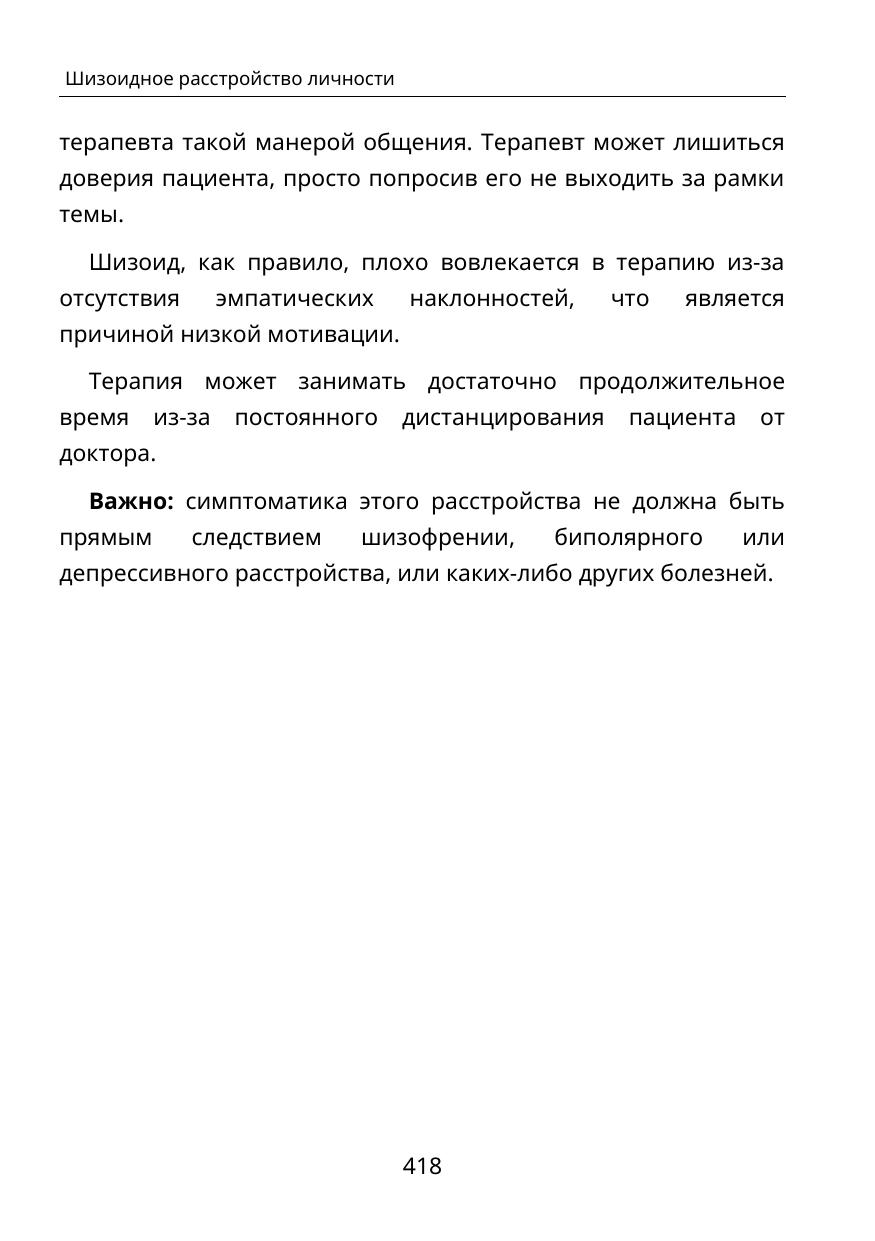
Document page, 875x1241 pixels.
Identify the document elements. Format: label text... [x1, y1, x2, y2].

text Важно: симптоматика этого расстройства не должна быть прямым следствием шизофрении, биполярного или депрессивного расстройства, или каких-либо других болезней. [59, 485, 786, 588]
text Терапия может занимать достаточно продолжительное время из-за постоянного дистанцирования пациента от доктора. [59, 365, 786, 468]
text Шизоид, как правило, плохо вовлекается в терапию из-за отсутствия эмпатических наклонностей, что является причиной низкой мотивации. [59, 246, 786, 349]
text терапевта такой манерой общения. Терапевт может лишиться доверия пациента, просто попросив его не выходить за рамки темы. [59, 126, 786, 229]
